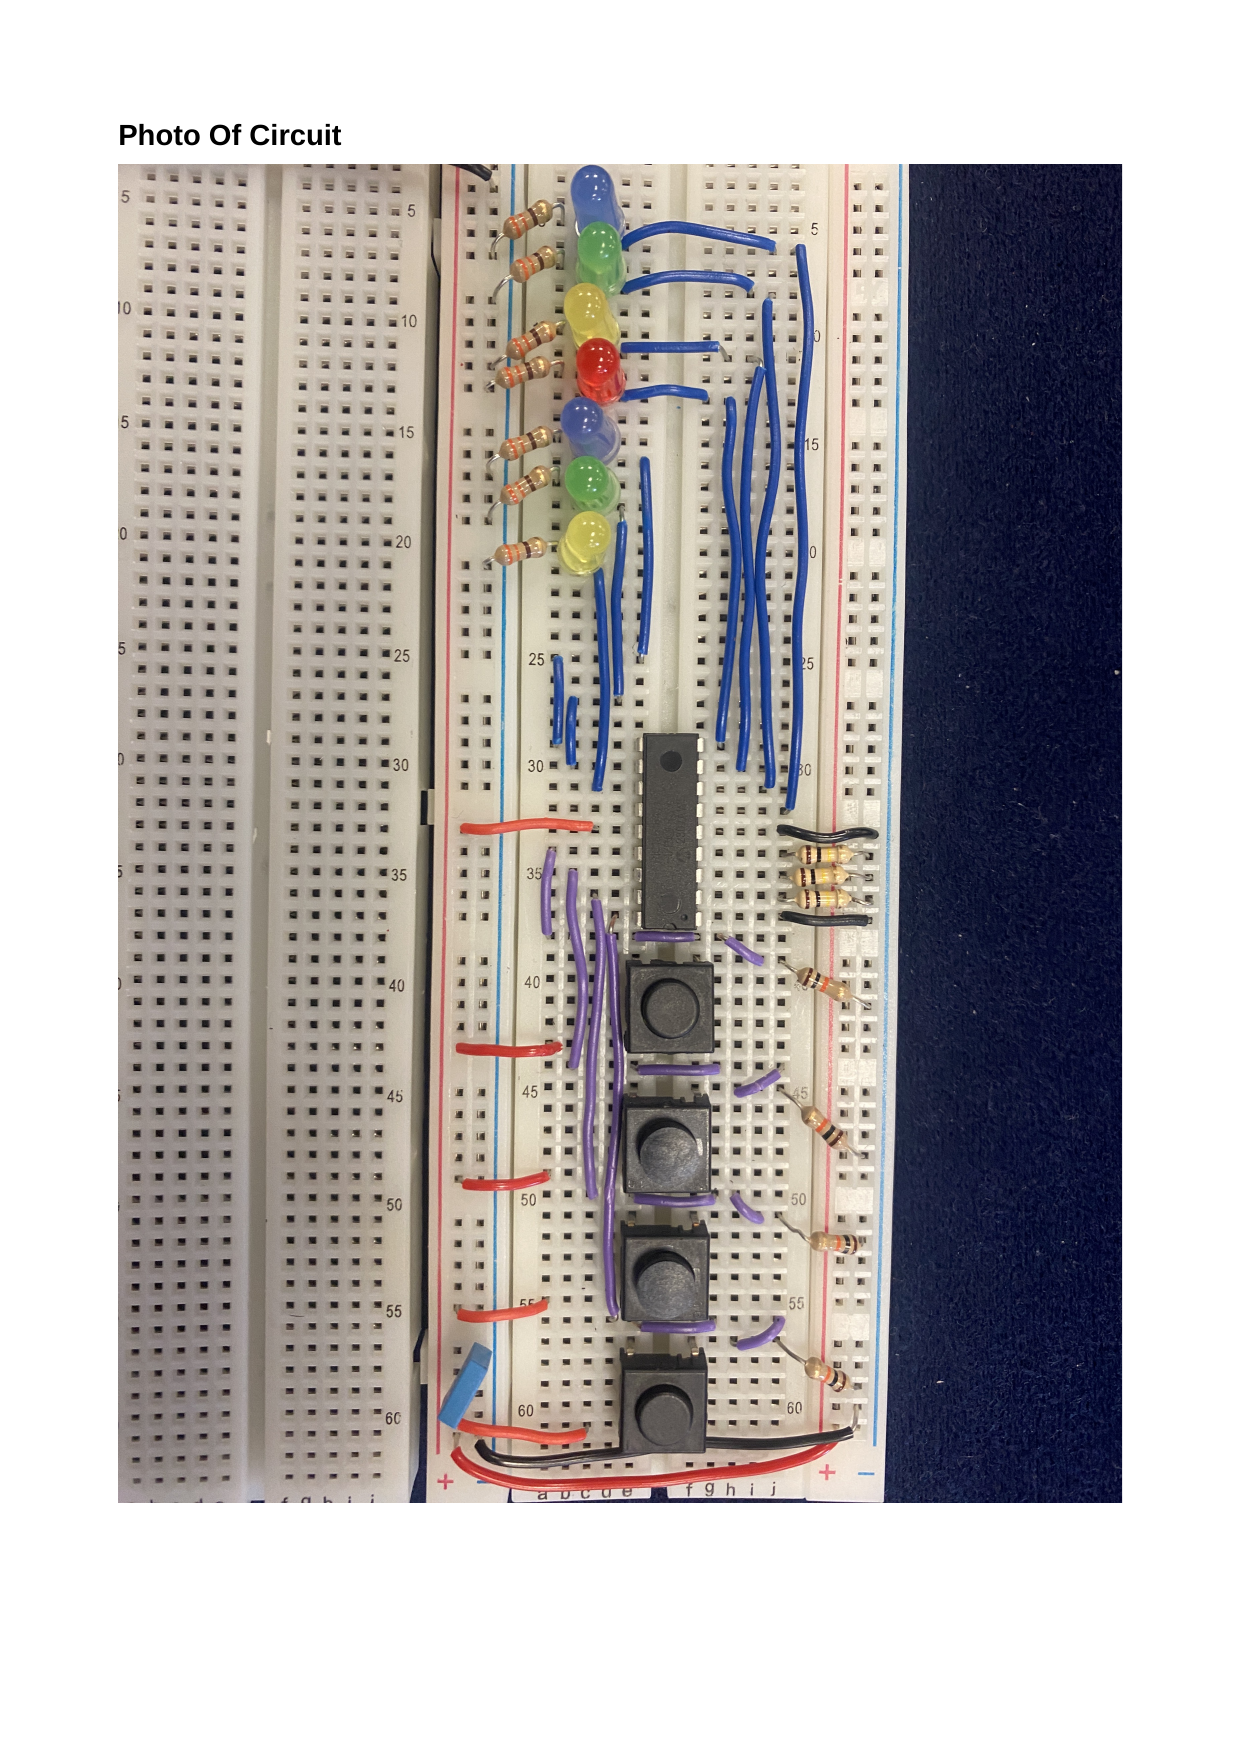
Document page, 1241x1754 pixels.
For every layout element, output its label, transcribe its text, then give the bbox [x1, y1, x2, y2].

picture [118, 164, 1123, 1503]
subtitle Photo Of Circuit [118, 118, 1122, 152]
